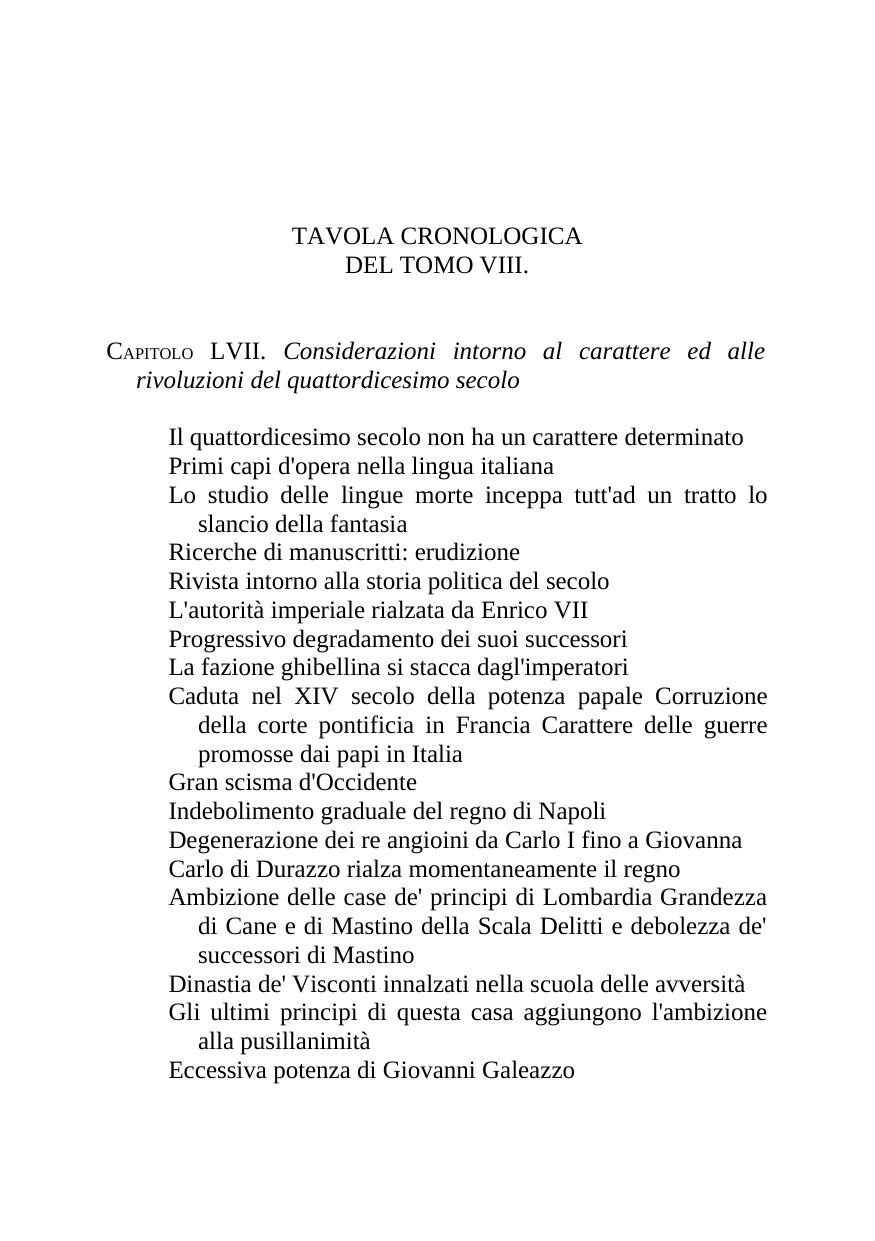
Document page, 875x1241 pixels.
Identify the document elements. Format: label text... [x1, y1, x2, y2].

text TAVOLA CRONOLOGICA [106, 221, 768, 250]
text Progressivo degradamento dei suoi successori [168, 624, 768, 652]
text L'autorità imperiale rialzata da Enrico VII [168, 595, 768, 624]
text Il quattordicesimo secolo non ha un carattere determinato [168, 422, 768, 451]
text Rivista intorno alla storia politica del secolo [168, 566, 768, 595]
text La fazione ghibellina si stacca dagl'imperatori [168, 652, 768, 681]
text Indebolimento graduale del regno di Napoli [168, 796, 768, 825]
text Ricerche di manuscritti: erudizione [168, 537, 768, 566]
text Capitolo LVII. Considerazioni intorno al carattere ed alle rivoluzioni del quattordicesimo secolo [106, 336, 768, 394]
text Gran scisma d'Occidente [168, 767, 768, 796]
text Carlo di Durazzo rialza momentaneamente il regno [168, 854, 768, 882]
text Caduta nel XIV secolo della potenza papale Corruzione della corte pontificia in Francia Carattere delle guerre promosse dai papi in Italia [168, 681, 768, 767]
text Primi capi d'opera nella lingua italiana [168, 451, 768, 480]
text Lo studio delle lingue morte inceppa tutt'ad un tratto lo slancio della fantasia [168, 480, 768, 537]
text Degenerazione dei re angioini da Carlo I fino a Giovanna [168, 825, 768, 854]
text DEL TOMO VIII. [106, 250, 768, 279]
text Dinastia de' Visconti innalzati nella scuola delle avversità [168, 969, 768, 997]
text Ambizione delle case de' principi di Lombardia Grandezza di Cane e di Mastino della Scala Delitti e debolezza de' successori di Mastino [168, 882, 768, 969]
text Gli ultimi principi di questa casa aggiungono l'ambizione alla pusillanimità [168, 997, 768, 1055]
text Eccessiva potenza di Giovanni Galeazzo [168, 1055, 768, 1084]
